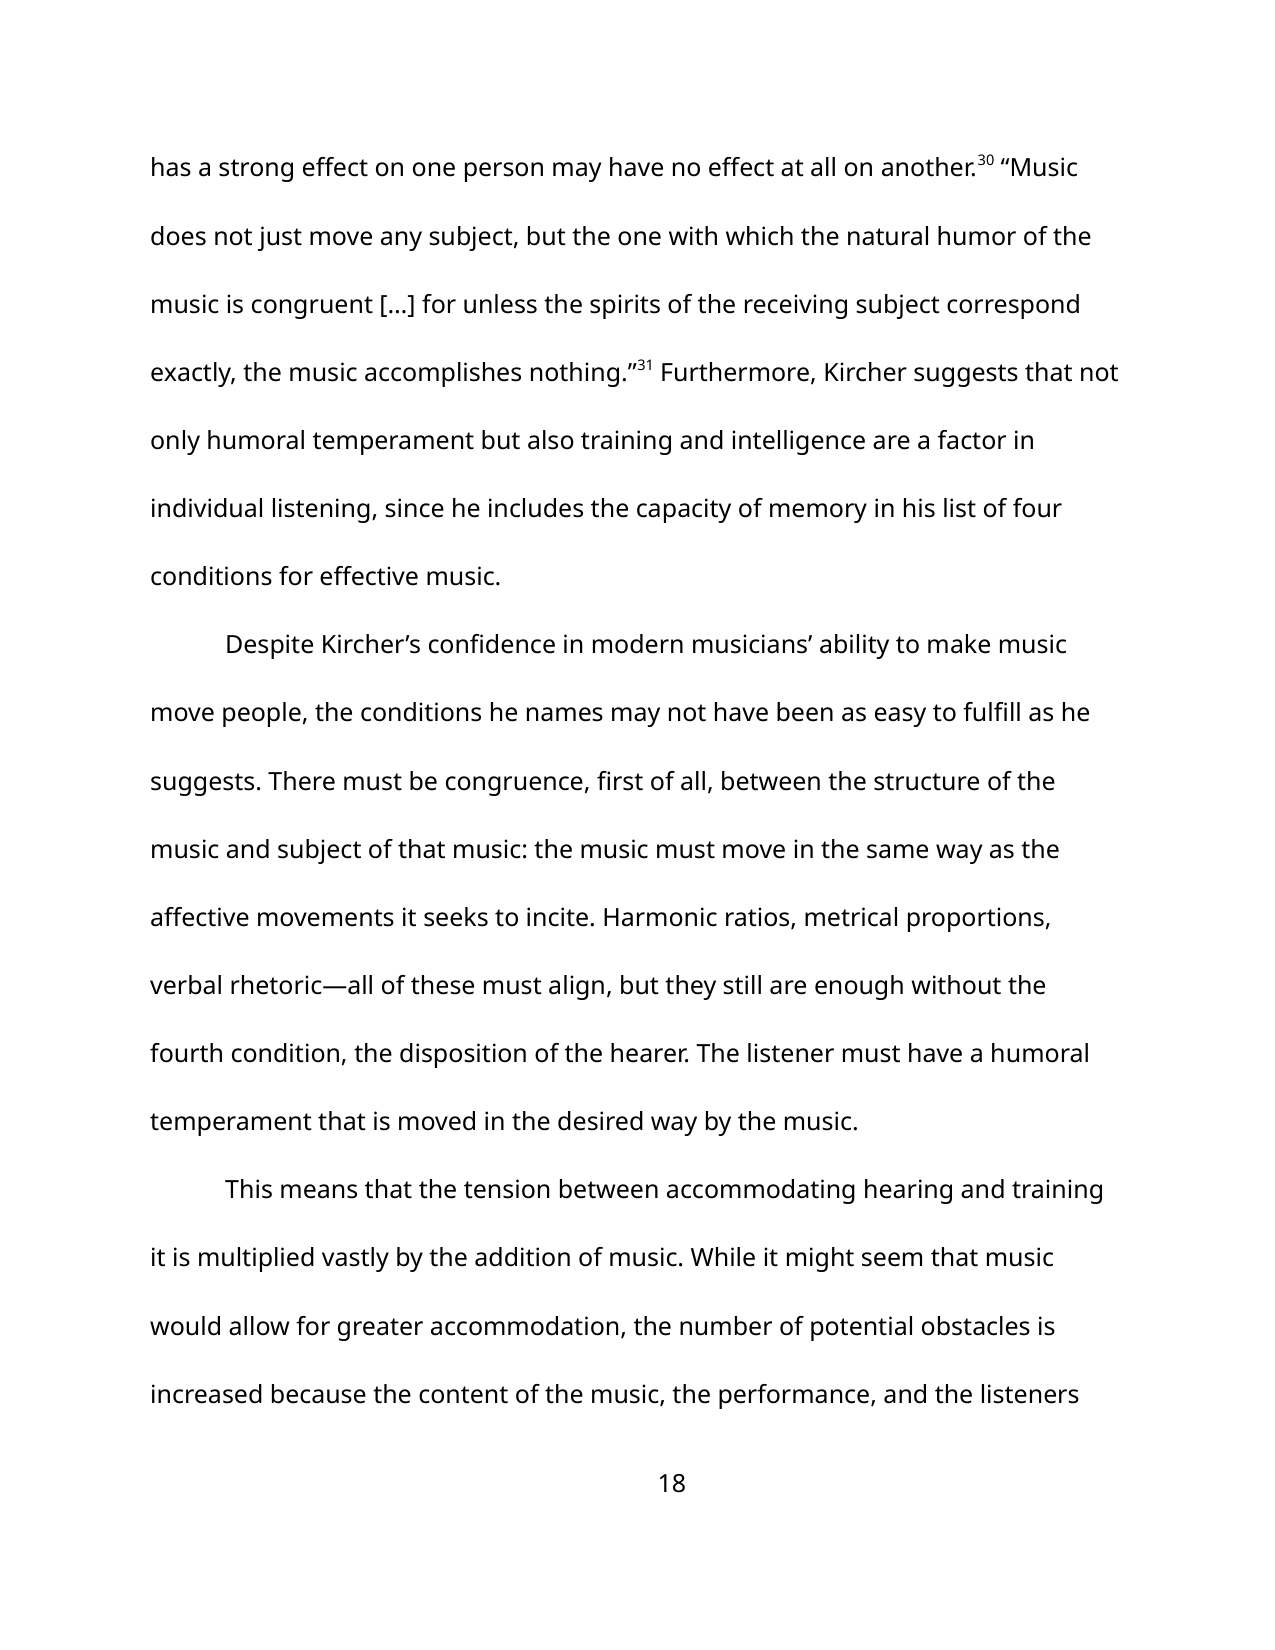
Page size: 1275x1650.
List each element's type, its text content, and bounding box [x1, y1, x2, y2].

text This means that the tension between accommodating hearing and training it is multiplied vastly by the addition of music. While it might seem that music would allow for greater accommodation, the number of potential obstacles is increased because the content of the music, the performance, and the listeners [150, 1172, 1125, 1410]
text Despite Kircher’s confidence in modern musicians’ ability to make music move people, the conditions he names may not have been as easy to fulfill as he suggests. There must be congruence, first of all, between the structure of the music and subject of that music: the music must move in the same way as the affective movements it seeks to incite. Harmonic ratios, metrical proportions, verbal rhetoric—all of these must align, but they still are enough without the fourth condition, the disposition of the hearer. The listener must have a humoral temperament that is moved in the desired way by the music. [150, 627, 1125, 1138]
text has a strong effect on one person may have no effect at all on another. “Music does not just move any subject, but the one with which the natural humor of the music is congruent […] for unless the spirits of the receiving subject correspond exactly, the music accomplishes nothing.” Furthermore, Kircher suggests that not only humoral temperament but also training and intelligence are a factor in individual listening, since he includes the capacity of memory in his list of four conditions for effective music. [150, 150, 1125, 593]
